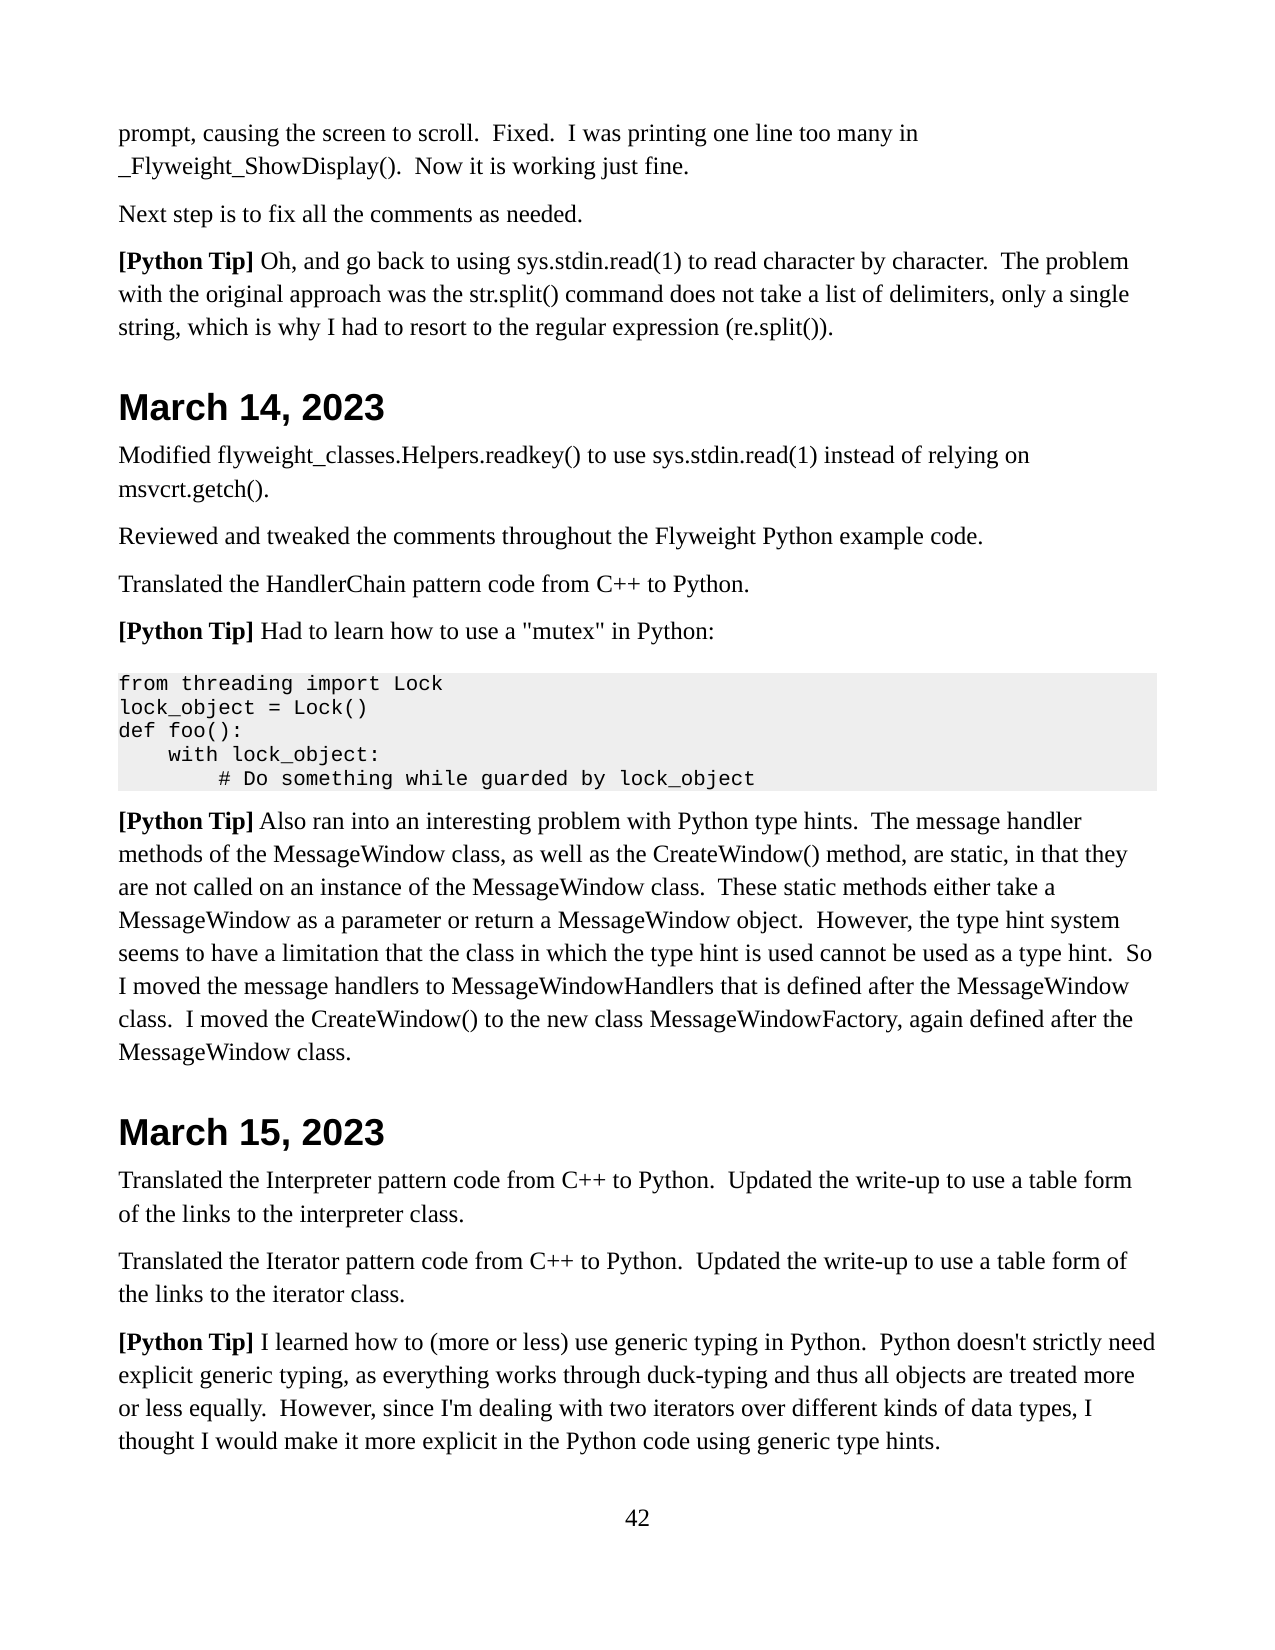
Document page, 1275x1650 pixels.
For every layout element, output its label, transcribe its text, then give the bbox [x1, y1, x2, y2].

text Translated the Iterator pattern code from C++ to Python. Updated the write-up to use a table form of the links to the iterator class. [118, 1246, 1157, 1308]
text [Python Tip] Oh, and go back to using sys.stdin.read(1) to read character by character. The problem with the original approach was the str.split() command does not take a list of delimiters, only a single string, which is why I had to resort to the regular expression (re.split()). [118, 246, 1157, 341]
subtitle March 15, 2023 [118, 1110, 1157, 1153]
text Next step is to fix all the comments as needed. [118, 199, 1157, 227]
text lock_object = Lock() [118, 697, 1157, 720]
text Translated the HandlerChain pattern code from C++ to Python. [118, 569, 1157, 598]
text [Python Tip] Also ran into an interesting problem with Python type hints. The message handler methods of the MessageWindow class, as well as the CreateWindow() method, are static, in that they are not called on an instance of the MessageWindow class. These static methods either take a MessageWindow as a parameter or return a MessageWindow object. However, the type hint system seems to have a limitation that the class in which the type hint is used cannot be used as a type hint. So I moved the message handlers to MessageWindowHandlers that is defined after the MessageWindow class. I moved the CreateWindow() to the new class MessageWindowFactory, again defined after the MessageWindow class. [118, 806, 1157, 1066]
text Translated the Interpreter pattern code from C++ to Python. Updated the write-up to use a table form of the links to the interpreter class. [118, 1166, 1157, 1227]
text with lock_object: [118, 744, 1157, 768]
text def foo(): [118, 720, 1157, 744]
text Reviewed and tweaked the comments throughout the Flyweight Python example code. [118, 521, 1157, 550]
text prompt, causing the screen to scroll. Fixed. I was printing one line too many in _Flyweight_ShowDisplay(). Now it is working just fine. [118, 118, 1157, 180]
text Modified flyweight_classes.Helpers.readkey() to use sys.stdin.read(1) instead of relying on msvcrt.getch(). [118, 441, 1157, 502]
subtitle March 14, 2023 [118, 385, 1157, 428]
text [Python Tip] Had to learn how to use a "mutex" in Python: [118, 616, 1157, 645]
text [Python Tip] I learned how to (more or less) use generic typing in Python. Python doesn't strictly need explicit generic typing, as everything works through duck-typing and thus all objects are treated more or less equally. However, since I'm dealing with two iterators over different kinds of data types, I thought I would make it more explicit in the Python code using generic type hints. [118, 1327, 1157, 1455]
text from threading import Lock [118, 673, 1157, 697]
text # Do something while guarded by lock_object [118, 768, 1157, 791]
